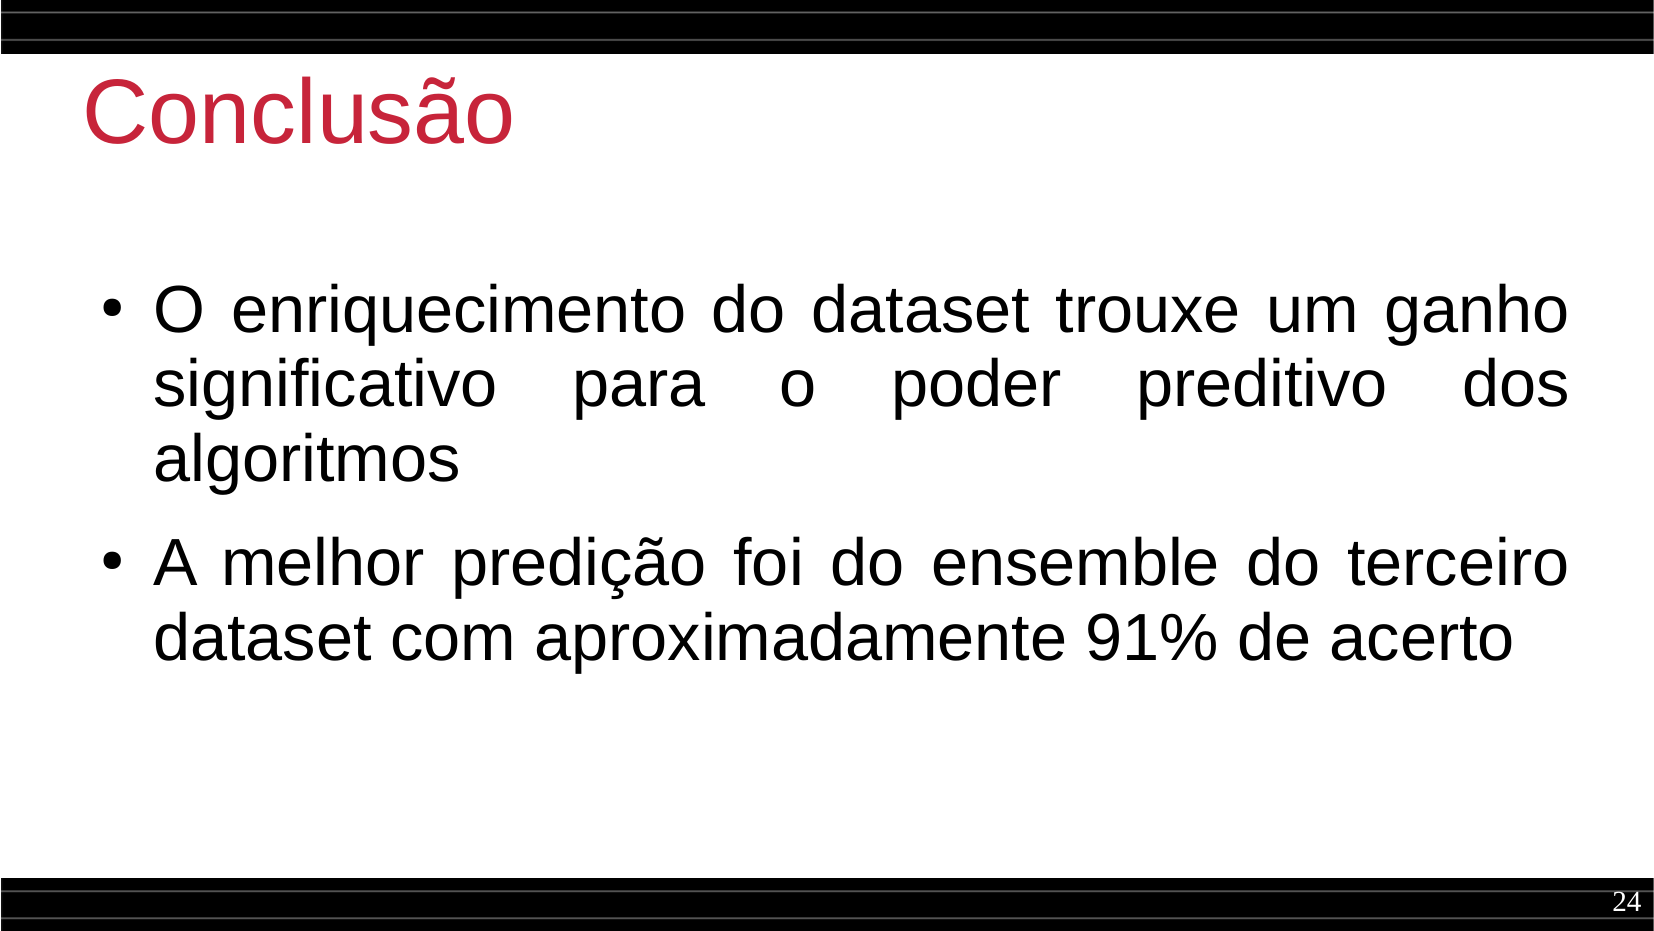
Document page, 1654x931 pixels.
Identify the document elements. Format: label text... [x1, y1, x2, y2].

list O enriquecimento do dataset trouxe um ganho significativo para o poder preditivo dos algoritmos A melhor predição foi do ensemble do terceiro dataset com aproximadamente 91% de acerto [82, 271, 1571, 758]
picture [1, 878, 1654, 931]
picture [1, 0, 1654, 54]
title Conclusão [82, 33, 1571, 189]
